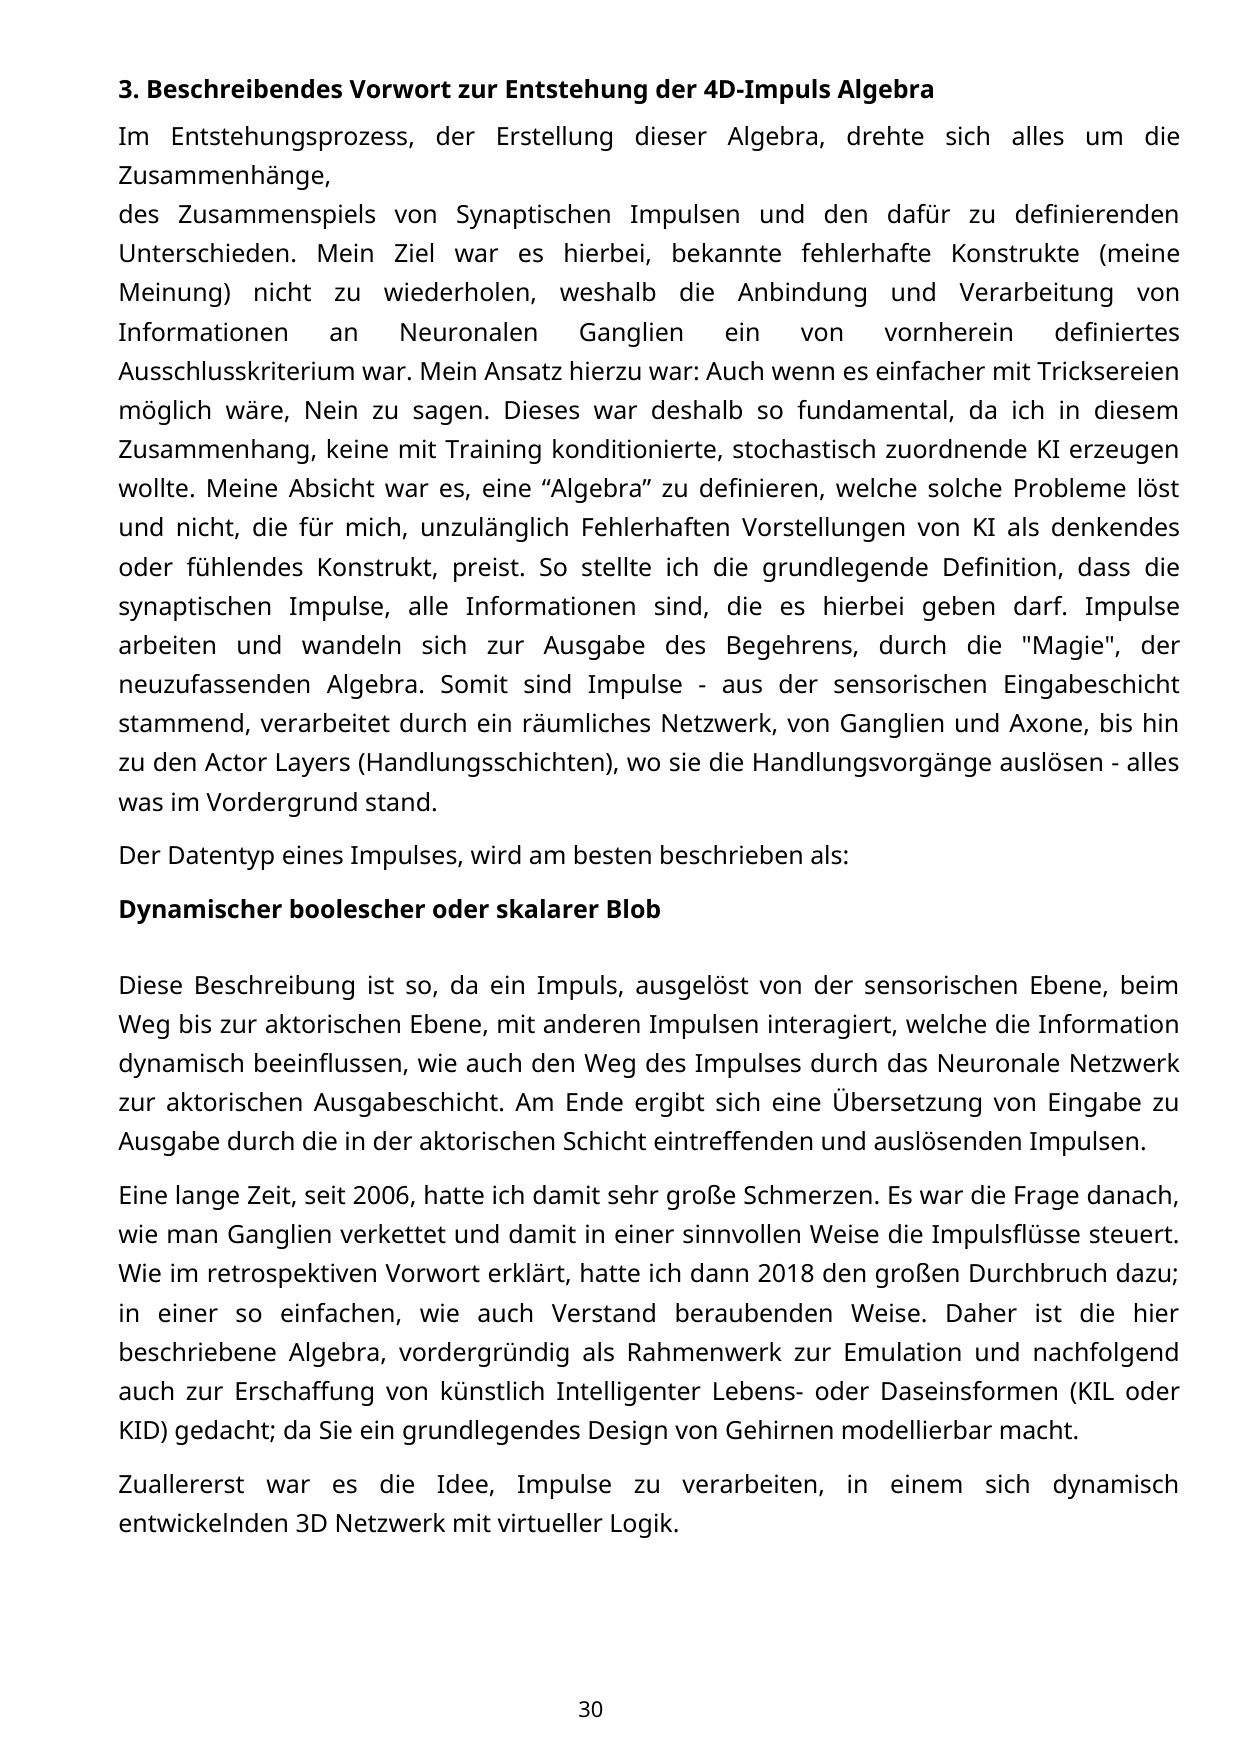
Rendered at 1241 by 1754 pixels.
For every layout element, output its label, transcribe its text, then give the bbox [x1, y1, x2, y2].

text Diese Beschreibung ist so, da ein Impuls, ausgelöst von der sensorischen Ebene, beim Weg bis zur aktorischen Ebene, mit anderen Impulsen interagiert, welche die Information dynamisch beeinflussen, wie auch den Weg des Impulses durch das Neuronale Netzwerk zur aktorischen Ausgabeschicht. Am Ende ergibt sich eine Übersetzung von Eingabe zu Ausgabe durch die in der aktorischen Schicht eintreffenden und auslösenden Impulsen. [118, 932, 1181, 1158]
text Zuallererst war es die Idee, Impulse zu verarbeiten, in einem sich dynamisch entwickelnden 3D Netzwerk mit virtueller Logik. [118, 1466, 1181, 1540]
text Der Datentyp eines Impulses, wird am besten beschrieben als: [118, 838, 1181, 872]
subtitle 3. Beschreibendes Vorwort zur Entstehung der 4D-Impuls Algebra [118, 72, 1181, 106]
subtitle Dynamischer boolescher oder skalarer Blob [118, 892, 1181, 926]
text Eine lange Zeit, seit 2006, hatte ich damit sehr große Schmerzen. Es war die Frage danach, wie man Ganglien verkettet und damit in einer sinnvollen Weise die Impulsflüsse steuert. Wie im retrospektiven Vorwort erklärt, hatte ich dann 2018 den großen Durchbruch dazu; in einer so einfachen, wie auch Verstand beraubenden Weise. Daher ist die hier beschriebene Algebra, vordergründig als Rahmenwerk zur Emulation und nachfolgend auch zur Erschaffung von künstlich Intelligenter Lebens- oder Daseinsformen (KIL oder KID) gedacht; da Sie ein grundlegendes Design von Gehirnen modellierbar macht. [118, 1178, 1181, 1447]
text Im Entstehungsprozess, der Erstellung dieser Algebra, drehte sich alles um die Zusammenhänge, des Zusammenspiels von Synaptischen Impulsen und den dafür zu definierenden Unterschieden. Mein Ziel war es hierbei, bekannte fehlerhafte Konstrukte (meine Meinung) nicht zu wiederholen, weshalb die Anbindung und Verarbeitung von Informationen an Neuronalen Ganglien ein von vornherein definiertes Ausschlusskriterium war. Mein Ansatz hierzu war: Auch wenn es einfacher mit Tricksereien möglich wäre, Nein zu sagen. Dieses war deshalb so fundamental, da ich in diesem Zusammenhang, keine mit Training konditionierte, stochastisch zuordnende KI erzeugen wollte. Meine Absicht war es, eine “Algebra” zu definieren, welche solche Probleme löst und nicht, die für mich, unzulänglich Fehlerhaften Vorstellungen von KI als denkendes oder fühlendes Konstrukt, preist. So stellte ich die grundlegende Definition, dass die synaptischen Impulse, alle Informationen sind, die es hierbei geben darf. Impulse arbeiten und wandeln sich zur Ausgabe des Begehrens, durch die "Magie", der neuzufassenden Algebra. Somit sind Impulse - aus der sensorischen Eingabeschicht stammend, verarbeitet durch ein räumliches Netzwerk, von Ganglien und Axone, bis hin zu den Actor Layers (Handlungsschichten), wo sie die Handlungsvorgänge auslösen - alles was im Vordergrund stand. [118, 118, 1181, 818]
